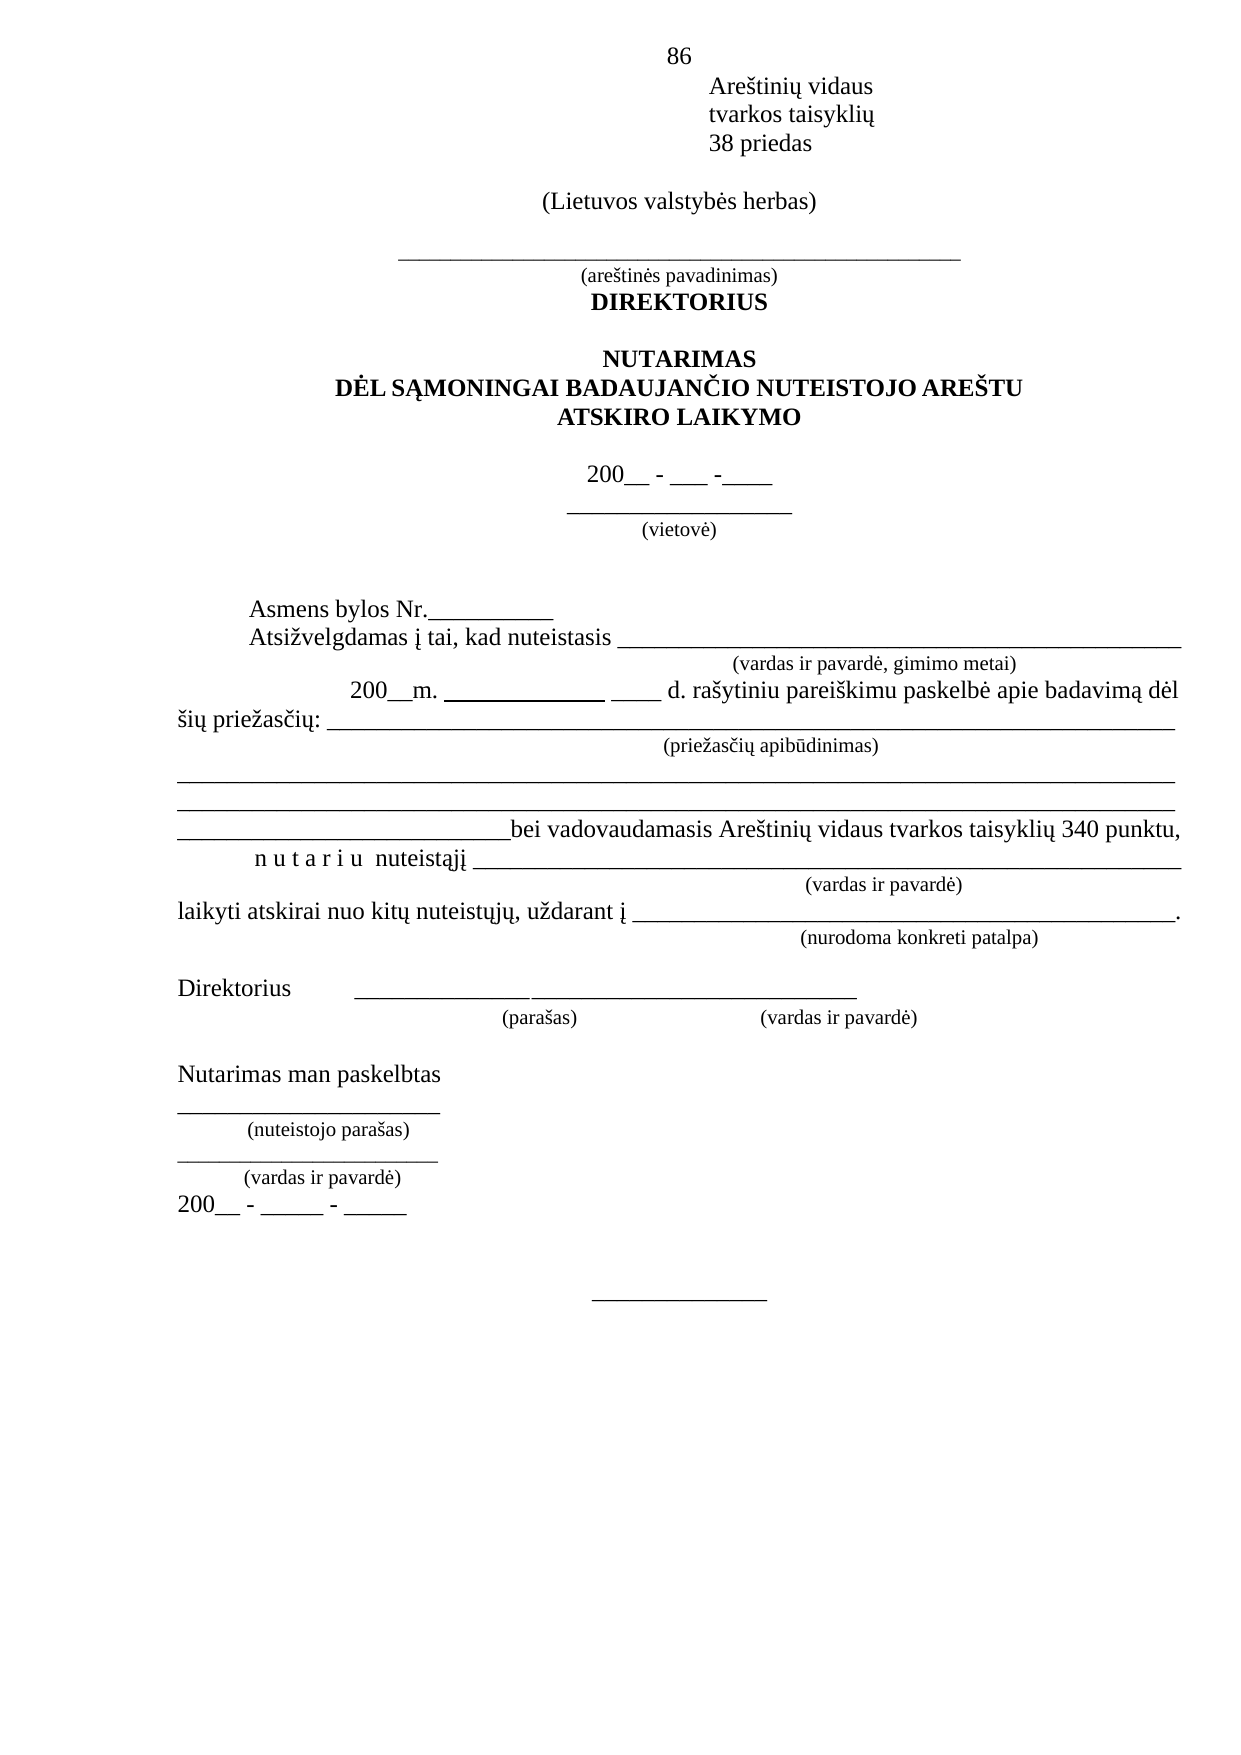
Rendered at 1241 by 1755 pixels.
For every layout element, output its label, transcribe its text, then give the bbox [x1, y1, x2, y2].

text __________________ [177, 488, 1181, 517]
text Nutarimas man paskelbtas [177, 1059, 1181, 1088]
text (parašas) (vardas ir pavardė) [177, 1001, 1181, 1030]
text ______________________________________________________ [177, 239, 1181, 263]
text DIREKTORIUS [177, 287, 1181, 316]
text ATSKIRO LAIKYMO [177, 402, 1181, 431]
text (areštinės pavadinimas) [177, 263, 1181, 287]
text (vietovė) [177, 517, 1181, 541]
text _________________________ [177, 1141, 1181, 1164]
text 200__ - ___ -____ [177, 459, 1181, 488]
text Asmens bylos Nr.__________ [177, 594, 1181, 622]
text (nuteistojo parašas) [177, 1116, 1181, 1141]
text Atsižvelgdamas į tai, kad nuteistasis [177, 622, 1181, 651]
text nutariu nuteistąjį [177, 843, 1181, 872]
text Direktorius ______________ __________________________ [177, 973, 1181, 1001]
text (vardas ir pavardė, gimimo metai) [177, 651, 1181, 675]
text (vardas ir pavardė) [177, 1164, 1181, 1189]
text (Lietuvos valstybės herbas) [177, 186, 1181, 214]
text DĖL SĄMONINGAI BADAUJANČIO NUTEISTOJO AREŠTU [177, 373, 1181, 402]
text 38 priedas [177, 128, 1181, 157]
text (priežasčių apibūdinimas) [177, 733, 1181, 757]
text _____________________ [177, 1088, 1181, 1116]
text 200__ - _____ - _____ [177, 1189, 1181, 1217]
text 200__m. ____ d. rašytiniu pareiškimu paskelbė apie badavimą dėl [177, 675, 1181, 704]
text šių priežasčių: [177, 704, 1181, 733]
text laikyti atskirai nuo kitų nuteistųjų, uždarant į . [177, 896, 1181, 924]
text ______________ [177, 1275, 1181, 1304]
text Areštinių vidaus [709, 71, 1181, 99]
text bei vadovaudamasis Areštinių vidaus tvarkos taisyklių 340 punktu, [177, 814, 1181, 843]
text (vardas ir pavardė) [177, 872, 1181, 896]
text (nurodoma konkreti patalpa) [177, 924, 1181, 949]
text tvarkos taisyklių [177, 99, 1181, 128]
text NUTARIMAS [177, 344, 1181, 373]
